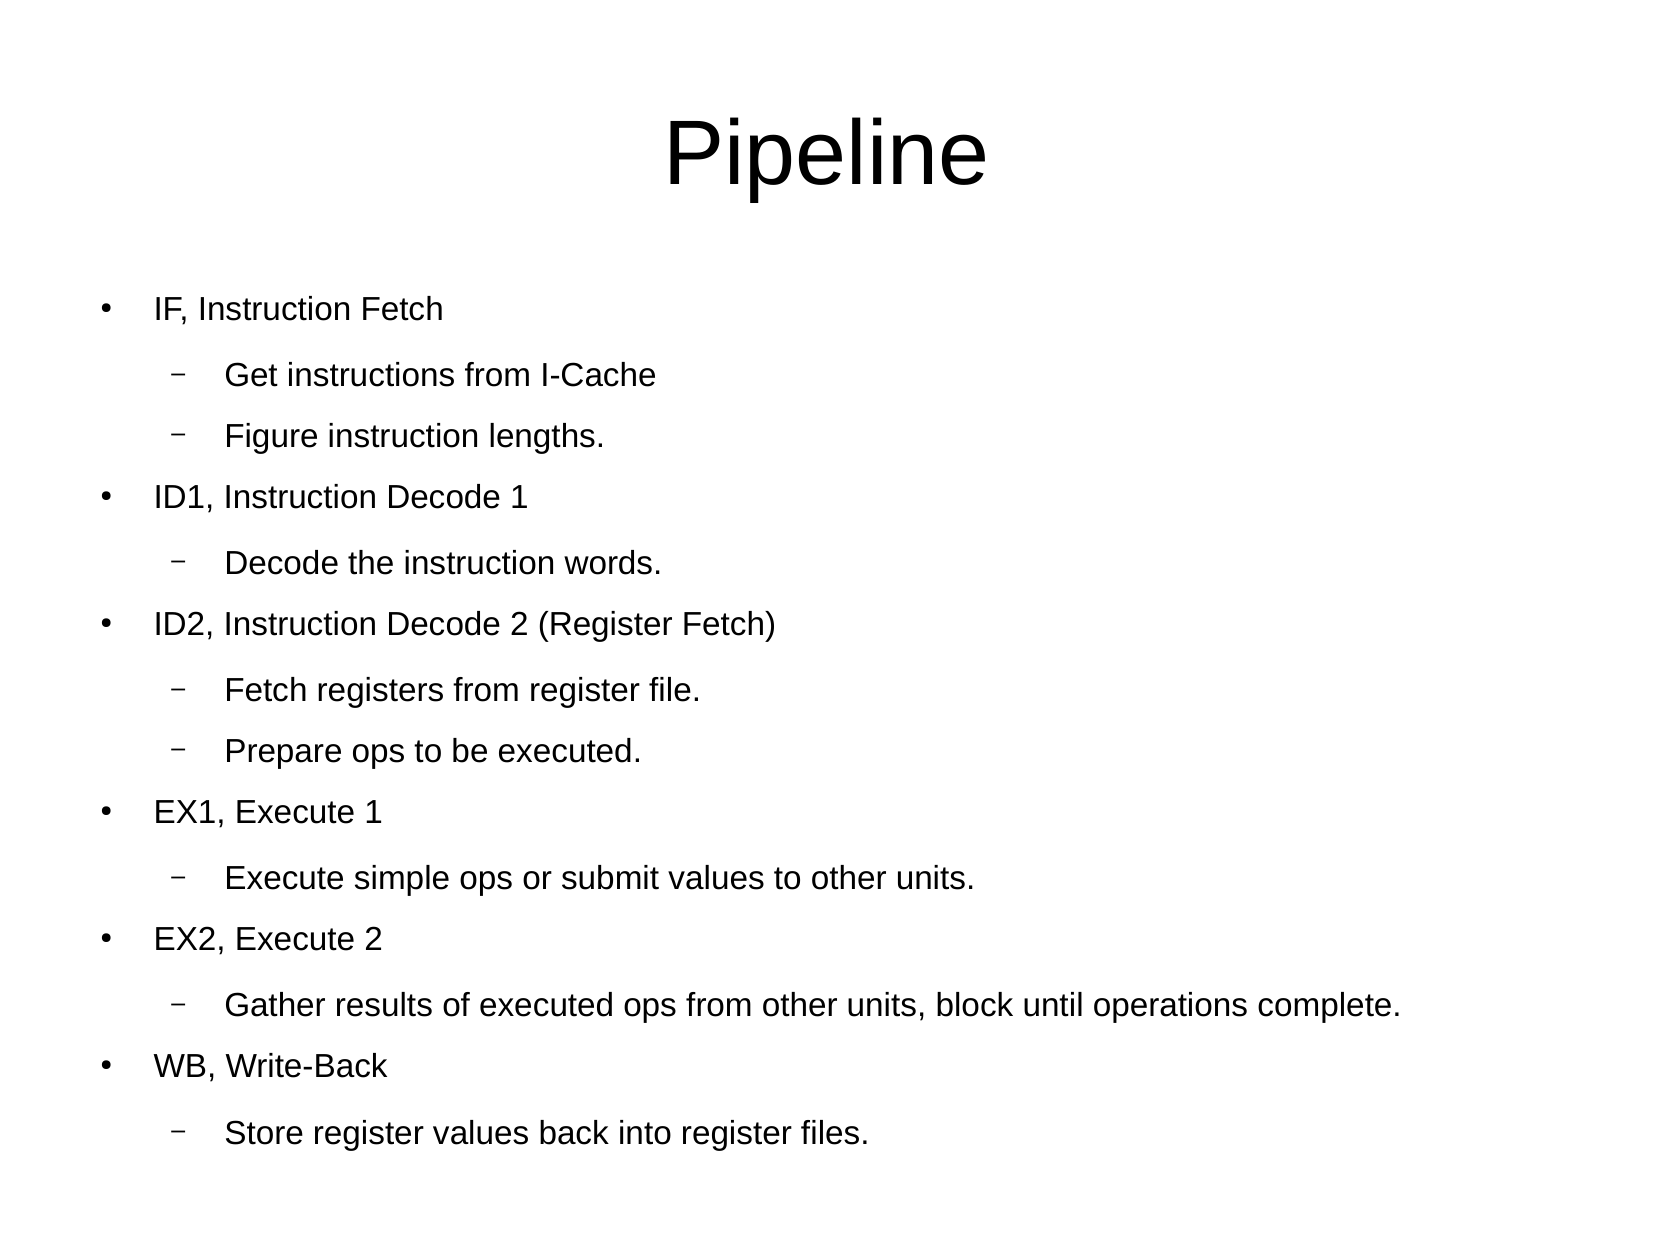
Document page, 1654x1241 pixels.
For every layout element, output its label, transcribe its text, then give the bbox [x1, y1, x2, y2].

title Pipeline [82, 49, 1571, 257]
list IF, Instruction Fetch Get instructions from I-Cache Figure instruction lengths. ID1, Instruction Decode 1 Decode the instruction words. ID2, Instruction Decode 2 (Register Fetch) Fetch registers from register file. Prepare ops to be executed. EX1, Execute 1 Execute simple ops or submit values to other units. EX2, Execute 2 Gather results of executed ops from other units, block until operations complete. WB, Write-Back Store register values back into register files. [82, 290, 1571, 1155]
